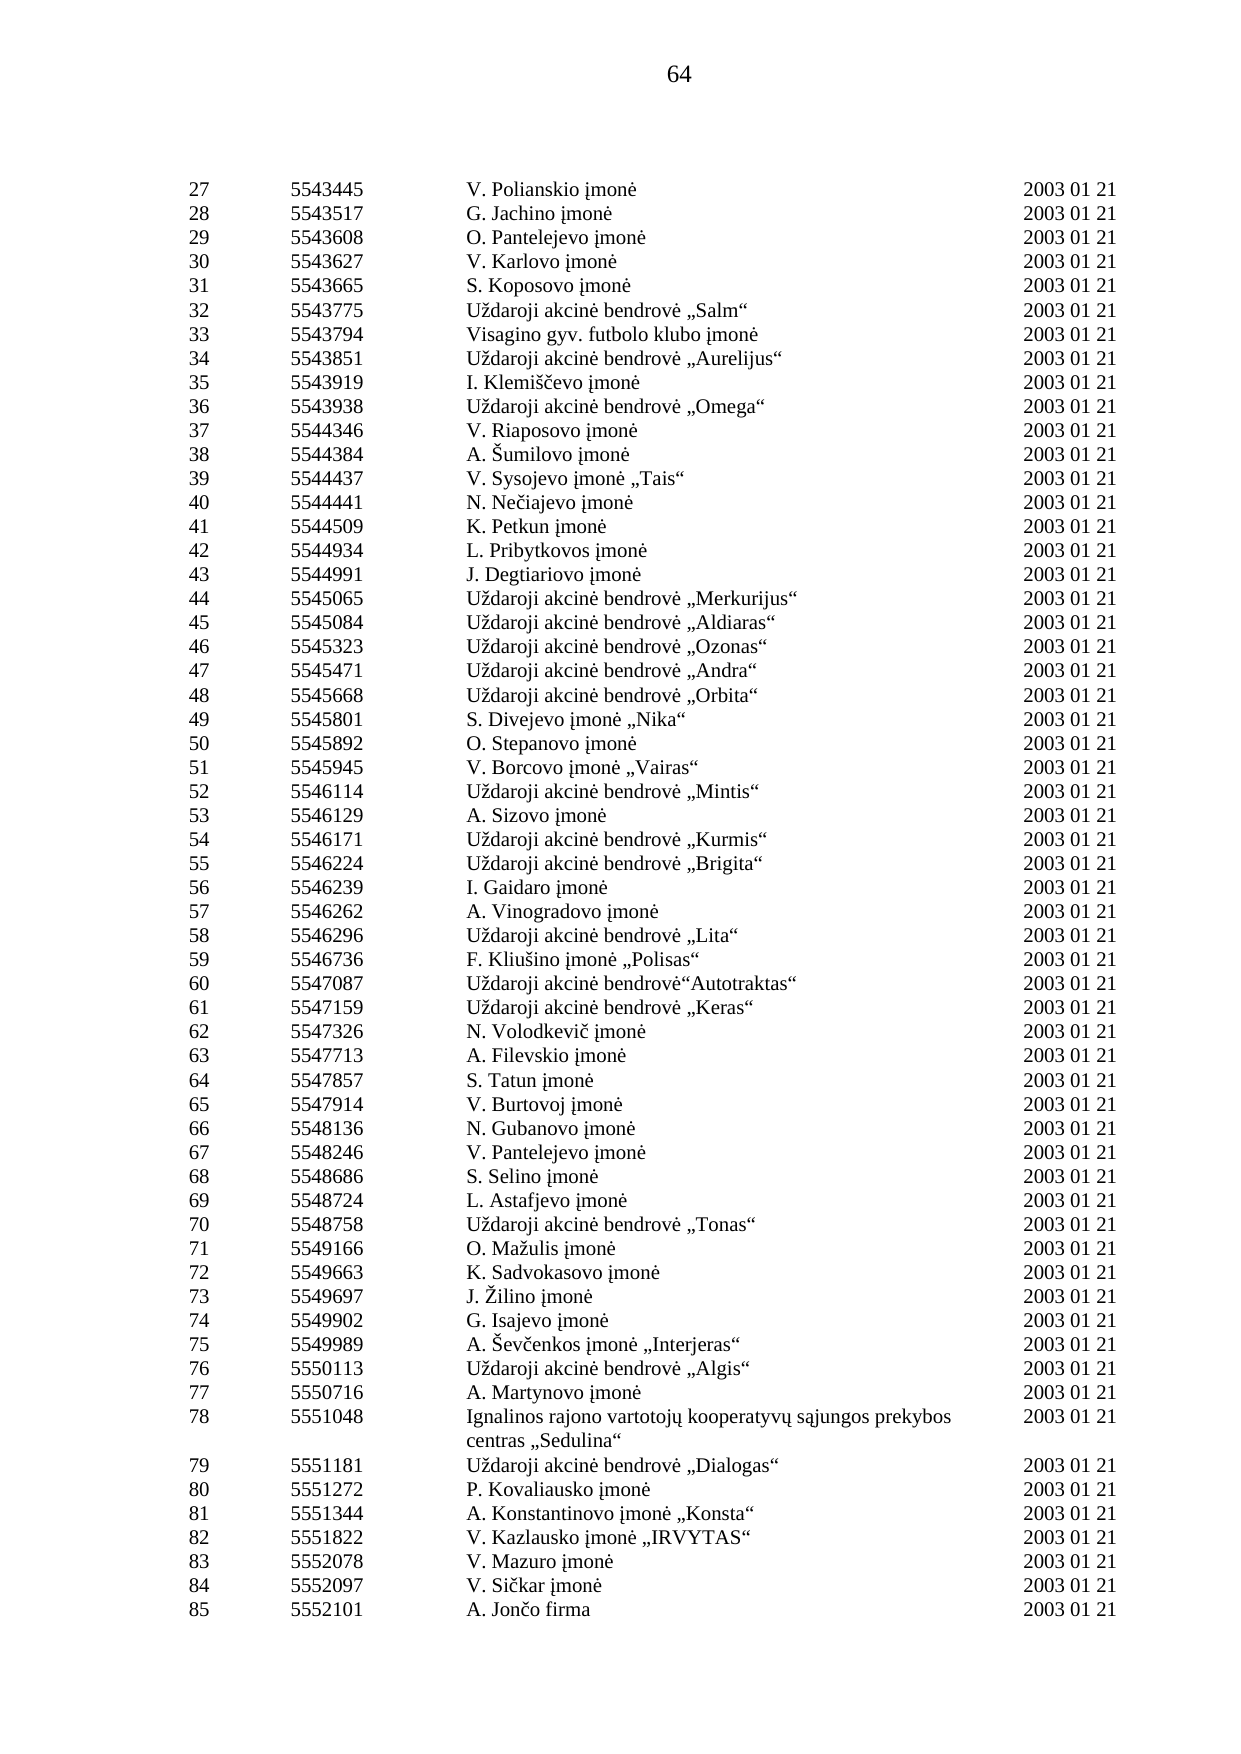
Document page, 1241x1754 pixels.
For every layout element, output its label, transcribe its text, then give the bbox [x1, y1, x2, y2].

table_cell 5543919 [279, 370, 455, 394]
table_cell 5543627 [279, 249, 455, 273]
table_cell 5547326 [279, 1019, 455, 1043]
table_cell 82 [177, 1525, 279, 1549]
table_cell 28 [177, 201, 279, 225]
table_cell Uždaroji akcinė bendrovė „Algis“ [455, 1356, 1012, 1380]
table_cell 2003 01 21 [1012, 803, 1181, 827]
table_cell V. Riaposovo įmonė [455, 418, 1012, 442]
table_cell 2003 01 21 [1012, 1260, 1181, 1284]
table_cell 2003 01 21 [1012, 995, 1181, 1019]
table_cell Uždaroji akcinė bendrovė“Autotraktas“ [455, 971, 1012, 995]
table_cell 2003 01 21 [1012, 1380, 1181, 1404]
table_cell 5546262 [279, 899, 455, 923]
table_cell 2003 01 21 [1012, 1019, 1181, 1043]
table_cell 2003 01 21 [1012, 779, 1181, 803]
table_cell Ignalinos rajono vartotojų kooperatyvų sąjungos prekybos centras „Sedulina“ [455, 1404, 1012, 1452]
table_cell 2003 01 21 [1012, 322, 1181, 346]
table_cell 46 [177, 634, 279, 658]
table_cell 5546129 [279, 803, 455, 827]
table_cell 40 [177, 490, 279, 514]
table_cell O. Mažulis įmonė [455, 1236, 1012, 1260]
table_cell 5545945 [279, 755, 455, 779]
table_cell 5546171 [279, 827, 455, 851]
table_cell 48 [177, 683, 279, 707]
table_cell 5550113 [279, 1356, 455, 1380]
table_cell V. Mazuro įmonė [455, 1549, 1012, 1573]
table_cell 2003 01 21 [1012, 634, 1181, 658]
table_cell 5544437 [279, 466, 455, 490]
table_cell 2003 01 21 [1012, 1501, 1181, 1525]
table_cell 5543938 [279, 394, 455, 418]
table_cell 5545323 [279, 634, 455, 658]
table_cell 5546114 [279, 779, 455, 803]
table_cell 52 [177, 779, 279, 803]
table_cell O. Stepanovo įmonė [455, 731, 1012, 755]
table_cell 75 [177, 1332, 279, 1356]
table_cell 5544346 [279, 418, 455, 442]
table_cell P. Kovaliausko įmonė [455, 1477, 1012, 1501]
table_cell 5552097 [279, 1573, 455, 1597]
table_cell 5552078 [279, 1549, 455, 1573]
table_cell 37 [177, 418, 279, 442]
table_cell 73 [177, 1284, 279, 1308]
table_cell S. Koposovo įmonė [455, 274, 1012, 297]
table_cell 2003 01 21 [1012, 1212, 1181, 1236]
table_cell Uždaroji akcinė bendrovė „Lita“ [455, 923, 1012, 947]
table_cell 2003 01 21 [1012, 370, 1181, 394]
table_cell 5543517 [279, 201, 455, 225]
table_cell 32 [177, 298, 279, 322]
table_cell 5545471 [279, 659, 455, 682]
table_cell 70 [177, 1212, 279, 1236]
table_cell 29 [177, 225, 279, 249]
table_cell 2003 01 21 [1012, 1188, 1181, 1212]
table_cell 57 [177, 899, 279, 923]
table_cell V. Borcovo įmonė „Vairas“ [455, 755, 1012, 779]
table_cell 5549989 [279, 1332, 455, 1356]
table_cell I. Klemiščevo įmonė [455, 370, 1012, 394]
table_cell 62 [177, 1019, 279, 1043]
table_cell 65 [177, 1092, 279, 1116]
table_cell 45 [177, 610, 279, 634]
table_cell 44 [177, 586, 279, 610]
table_cell 2003 01 21 [1012, 1308, 1181, 1332]
table_cell 2003 01 21 [1012, 201, 1181, 225]
table_cell 39 [177, 466, 279, 490]
table_cell 34 [177, 346, 279, 370]
table_cell 5549902 [279, 1308, 455, 1332]
table_cell 5548724 [279, 1188, 455, 1212]
table_cell Uždaroji akcinė bendrovė „Mintis“ [455, 779, 1012, 803]
table_cell 5545065 [279, 586, 455, 610]
table_cell 36 [177, 394, 279, 418]
table_cell 2003 01 21 [1012, 947, 1181, 971]
table_cell 2003 01 21 [1012, 1332, 1181, 1356]
table_cell V. Sysojevo įmonė „Tais“ [455, 466, 1012, 490]
table_cell 2003 01 21 [1012, 659, 1181, 682]
table_cell 67 [177, 1140, 279, 1164]
table_cell 2003 01 21 [1012, 298, 1181, 322]
table_cell 2003 01 21 [1012, 249, 1181, 273]
table_cell Uždaroji akcinė bendrovė „Omega“ [455, 394, 1012, 418]
table_cell 78 [177, 1404, 279, 1452]
table_cell 31 [177, 274, 279, 297]
table_cell 2003 01 21 [1012, 1284, 1181, 1308]
table_cell 5544934 [279, 538, 455, 562]
table_cell 2003 01 21 [1012, 1116, 1181, 1140]
table_cell 5544384 [279, 442, 455, 466]
table_cell 2003 01 21 [1012, 1092, 1181, 1116]
table_cell 50 [177, 731, 279, 755]
table_cell 2003 01 21 [1012, 707, 1181, 731]
table_cell 59 [177, 947, 279, 971]
table_cell 51 [177, 755, 279, 779]
table_cell N. Gubanovo įmonė [455, 1116, 1012, 1140]
table_cell A. Filevskio įmonė [455, 1044, 1012, 1067]
table_cell 2003 01 21 [1012, 1236, 1181, 1260]
table_cell K. Petkun įmonė [455, 514, 1012, 538]
table_cell Visagino gyv. futbolo klubo įmonė [455, 322, 1012, 346]
table_cell 2003 01 21 [1012, 610, 1181, 634]
table_cell 2003 01 21 [1012, 1068, 1181, 1092]
table_cell 5548136 [279, 1116, 455, 1140]
table_cell 2003 01 21 [1012, 1453, 1181, 1477]
table_cell Uždaroji akcinė bendrovė „Salm“ [455, 298, 1012, 322]
table_cell 5551181 [279, 1453, 455, 1477]
table_cell 5543665 [279, 274, 455, 297]
table_cell 53 [177, 803, 279, 827]
table_cell Uždaroji akcinė bendrovė „Andra“ [455, 659, 1012, 682]
table_cell 85 [177, 1597, 279, 1621]
table_cell 5545084 [279, 610, 455, 634]
table_cell 5546224 [279, 851, 455, 875]
table_cell 5543794 [279, 322, 455, 346]
table_cell 30 [177, 249, 279, 273]
table_cell 2003 01 21 [1012, 1140, 1181, 1164]
table_cell 5544991 [279, 562, 455, 586]
table_cell 2003 01 21 [1012, 683, 1181, 707]
table_cell 55 [177, 851, 279, 875]
table_cell 84 [177, 1573, 279, 1597]
table_cell 2003 01 21 [1012, 177, 1181, 201]
table_cell F. Kliušino įmonė „Polisas“ [455, 947, 1012, 971]
table_cell 2003 01 21 [1012, 346, 1181, 370]
table_cell 2003 01 21 [1012, 466, 1181, 490]
table_cell 2003 01 21 [1012, 755, 1181, 779]
table_cell 2003 01 21 [1012, 923, 1181, 947]
table_cell V. Karlovo įmonė [455, 249, 1012, 273]
table_cell 42 [177, 538, 279, 562]
table_cell 2003 01 21 [1012, 1356, 1181, 1380]
table_cell V. Pantelejevo įmonė [455, 1140, 1012, 1164]
table_cell G. Jachino įmonė [455, 201, 1012, 225]
table_cell 56 [177, 875, 279, 899]
table_cell L. Pribytkovos įmonė [455, 538, 1012, 562]
table_cell Uždaroji akcinė bendrovė „Tonas“ [455, 1212, 1012, 1236]
table_cell A. Ševčenkos įmonė „Interjeras“ [455, 1332, 1012, 1356]
table_cell 60 [177, 971, 279, 995]
table_cell 2003 01 21 [1012, 875, 1181, 899]
table_cell 71 [177, 1236, 279, 1260]
table_cell 58 [177, 923, 279, 947]
table_cell 5549663 [279, 1260, 455, 1284]
table_cell 38 [177, 442, 279, 466]
table_cell 5548686 [279, 1164, 455, 1188]
table_cell K. Sadvokasovo įmonė [455, 1260, 1012, 1284]
table_cell A. Sizovo įmonė [455, 803, 1012, 827]
table_cell 2003 01 21 [1012, 274, 1181, 297]
table_cell 2003 01 21 [1012, 1549, 1181, 1573]
table_cell 68 [177, 1164, 279, 1188]
table_cell 77 [177, 1380, 279, 1404]
table_cell Uždaroji akcinė bendrovė „Brigita“ [455, 851, 1012, 875]
table_cell Uždaroji akcinė bendrovė „Merkurijus“ [455, 586, 1012, 610]
table_cell Uždaroji akcinė bendrovė „Dialogas“ [455, 1453, 1012, 1477]
table_cell Uždaroji akcinė bendrovė „Aurelijus“ [455, 346, 1012, 370]
table_cell 76 [177, 1356, 279, 1380]
table_cell 74 [177, 1308, 279, 1332]
table_cell 2003 01 21 [1012, 827, 1181, 851]
table_cell 2003 01 21 [1012, 225, 1181, 249]
table_cell 35 [177, 370, 279, 394]
table_cell 5547857 [279, 1068, 455, 1092]
table_cell 2003 01 21 [1012, 442, 1181, 466]
table_cell 33 [177, 322, 279, 346]
table_cell 5552101 [279, 1597, 455, 1621]
table_cell 66 [177, 1116, 279, 1140]
table_cell 49 [177, 707, 279, 731]
table_cell V. Kazlausko įmonė „IRVYTAS“ [455, 1525, 1012, 1549]
table_cell 5551272 [279, 1477, 455, 1501]
table_cell N. Nečiajevo įmonė [455, 490, 1012, 514]
table_cell 2003 01 21 [1012, 1573, 1181, 1597]
table_cell 69 [177, 1188, 279, 1212]
table_cell J. Degtiariovo įmonė [455, 562, 1012, 586]
table_cell A. Šumilovo įmonė [455, 442, 1012, 466]
table_cell 54 [177, 827, 279, 851]
table_cell 5547713 [279, 1044, 455, 1067]
table_cell 2003 01 21 [1012, 562, 1181, 586]
table_cell 5551048 [279, 1404, 455, 1452]
table_cell 2003 01 21 [1012, 731, 1181, 755]
table_cell 5543608 [279, 225, 455, 249]
table_cell Uždaroji akcinė bendrovė „Keras“ [455, 995, 1012, 1019]
table_cell 5547087 [279, 971, 455, 995]
table_cell Uždaroji akcinė bendrovė „Orbita“ [455, 683, 1012, 707]
table_cell O. Pantelejevo įmonė [455, 225, 1012, 249]
table_cell 2003 01 21 [1012, 1404, 1181, 1452]
table_cell 5546296 [279, 923, 455, 947]
table_cell 5546736 [279, 947, 455, 971]
table_cell 5543445 [279, 177, 455, 201]
table_cell 2003 01 21 [1012, 1164, 1181, 1188]
table_cell Uždaroji akcinė bendrovė „Kurmis“ [455, 827, 1012, 851]
table_cell G. Isajevo įmonė [455, 1308, 1012, 1332]
table_cell 5548246 [279, 1140, 455, 1164]
table_cell A. Martynovo įmonė [455, 1380, 1012, 1404]
table_cell 2003 01 21 [1012, 1525, 1181, 1549]
table_cell L. Astafjevo įmonė [455, 1188, 1012, 1212]
table_cell 2003 01 21 [1012, 394, 1181, 418]
table_cell 5547159 [279, 995, 455, 1019]
table_cell 2003 01 21 [1012, 1044, 1181, 1067]
table_cell 2003 01 21 [1012, 538, 1181, 562]
table_cell 41 [177, 514, 279, 538]
table_cell N. Volodkevič įmonė [455, 1019, 1012, 1043]
table_cell 2003 01 21 [1012, 586, 1181, 610]
table_cell 64 [177, 1068, 279, 1092]
table_cell A. Vinogradovo įmonė [455, 899, 1012, 923]
table_cell 5549166 [279, 1236, 455, 1260]
table_cell 2003 01 21 [1012, 418, 1181, 442]
table_cell A. Konstantinovo įmonė „Konsta“ [455, 1501, 1012, 1525]
table_cell 79 [177, 1453, 279, 1477]
table_cell J. Žilino įmonė [455, 1284, 1012, 1308]
table_cell 2003 01 21 [1012, 1597, 1181, 1621]
table_cell 5551344 [279, 1501, 455, 1525]
table_cell 5547914 [279, 1092, 455, 1116]
table_cell 61 [177, 995, 279, 1019]
table_cell S. Tatun įmonė [455, 1068, 1012, 1092]
table_cell 2003 01 21 [1012, 899, 1181, 923]
table_cell 5548758 [279, 1212, 455, 1236]
table_cell Uždaroji akcinė bendrovė „Aldiaras“ [455, 610, 1012, 634]
table_cell 72 [177, 1260, 279, 1284]
table_cell 81 [177, 1501, 279, 1525]
table_cell A. Jončo firma [455, 1597, 1012, 1621]
table_cell 80 [177, 1477, 279, 1501]
table_cell 5544441 [279, 490, 455, 514]
table_cell 5545892 [279, 731, 455, 755]
table_cell 5545668 [279, 683, 455, 707]
table_cell V. Sičkar įmonė [455, 1573, 1012, 1597]
table_cell V. Polianskio įmonė [455, 177, 1012, 201]
table_cell I. Gaidaro įmonė [455, 875, 1012, 899]
table_cell 5549697 [279, 1284, 455, 1308]
table_cell Uždaroji akcinė bendrovė „Ozonas“ [455, 634, 1012, 658]
table_cell 2003 01 21 [1012, 1477, 1181, 1501]
table_cell S. Selino įmonė [455, 1164, 1012, 1188]
table_cell 27 [177, 177, 279, 201]
table_cell 63 [177, 1044, 279, 1067]
table_cell 5546239 [279, 875, 455, 899]
table_cell 5550716 [279, 1380, 455, 1404]
table_cell 5543851 [279, 346, 455, 370]
table_cell 5545801 [279, 707, 455, 731]
table_cell 47 [177, 659, 279, 682]
table_cell 5544509 [279, 514, 455, 538]
table_cell S. Divejevo įmonė „Nika“ [455, 707, 1012, 731]
table_cell 5543775 [279, 298, 455, 322]
table_cell 2003 01 21 [1012, 514, 1181, 538]
table_cell 2003 01 21 [1012, 490, 1181, 514]
table_cell 43 [177, 562, 279, 586]
table_cell 2003 01 21 [1012, 971, 1181, 995]
table_cell 5551822 [279, 1525, 455, 1549]
table_cell 83 [177, 1549, 279, 1573]
table_cell V. Burtovoj įmonė [455, 1092, 1012, 1116]
table_cell 2003 01 21 [1012, 851, 1181, 875]
